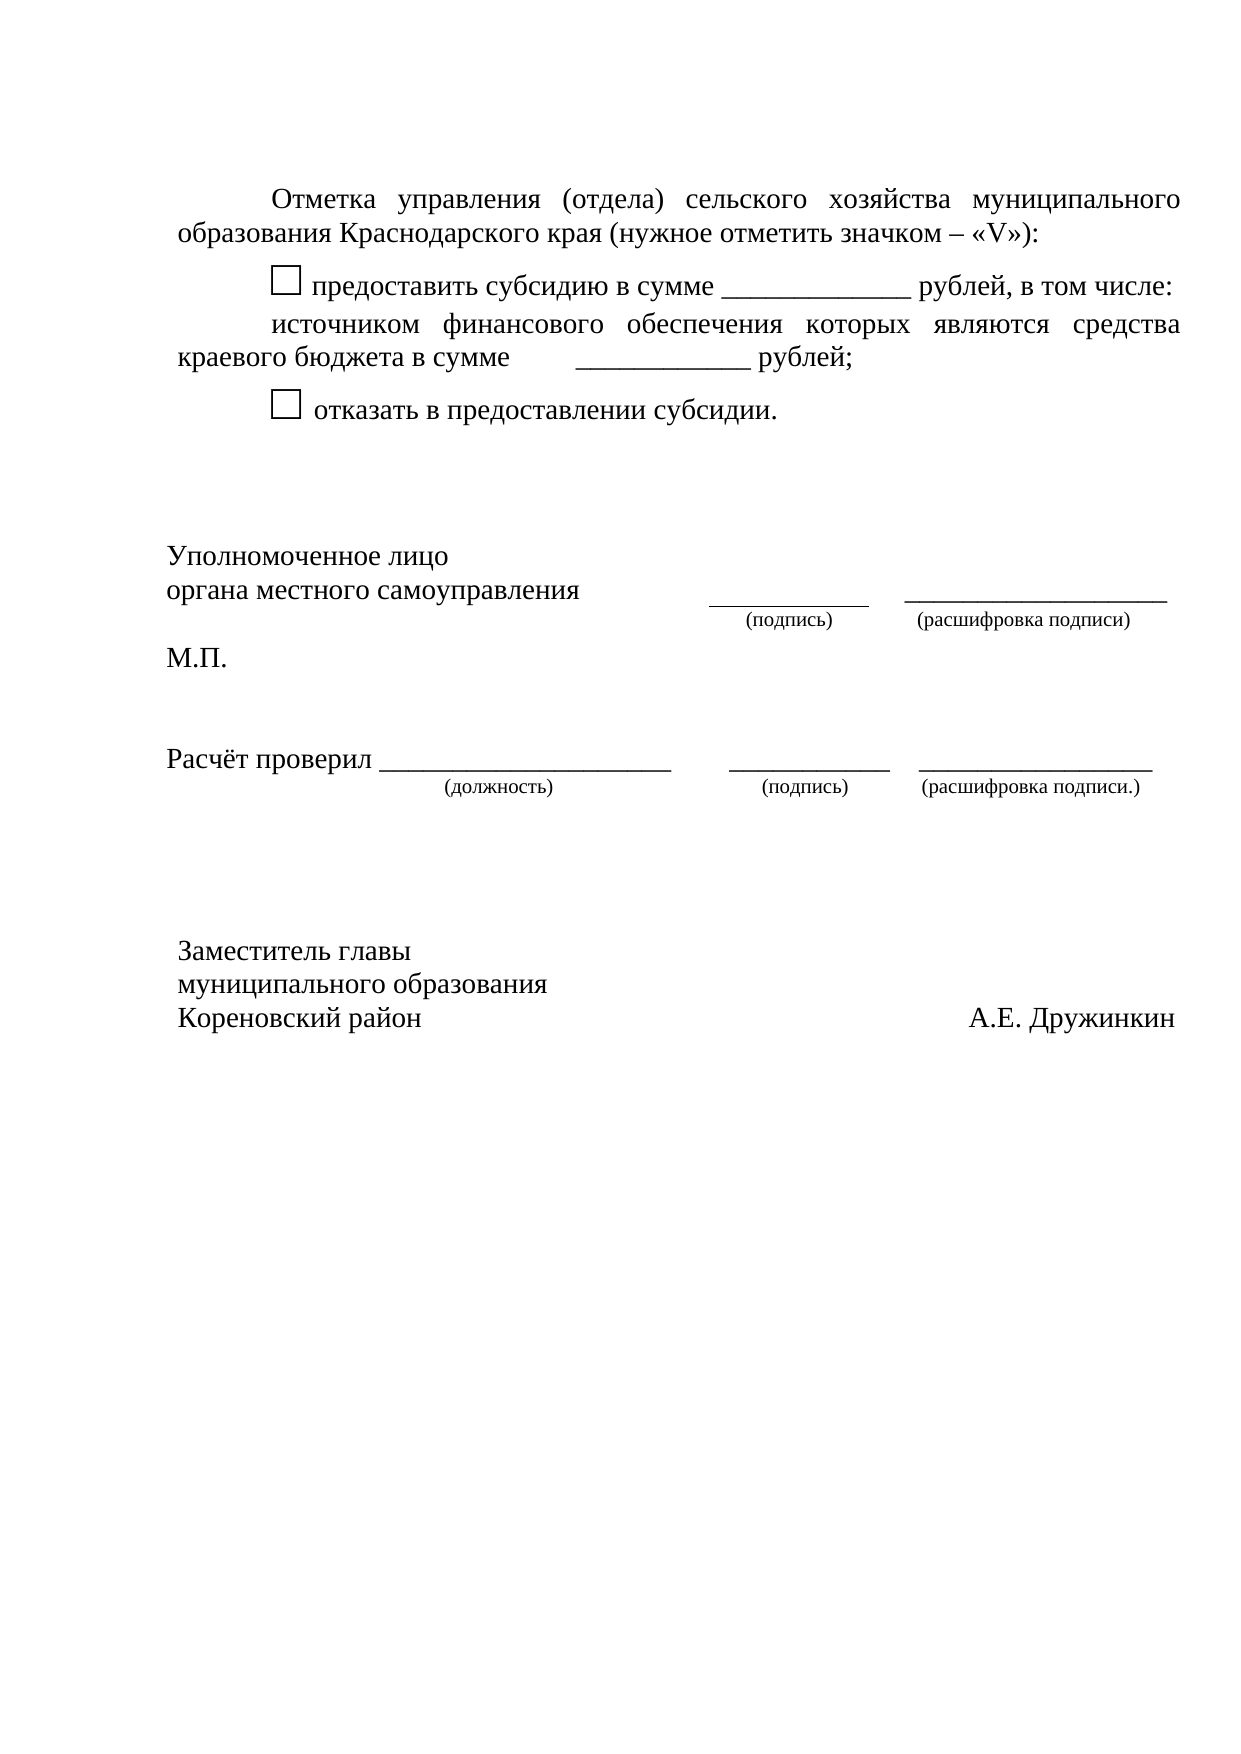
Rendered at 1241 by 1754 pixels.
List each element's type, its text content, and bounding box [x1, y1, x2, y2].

text Заместитель главы [177, 933, 1181, 966]
table_header [1152, 464, 1178, 538]
table_header [155, 464, 719, 538]
table_cell [155, 707, 709, 741]
text □ предоставить субсидию в сумме _____________ рублей, в том числе: [177, 248, 1181, 306]
table_header [719, 464, 875, 538]
table_header [934, 464, 1152, 538]
text Отметка управления (отдела) сельского хозяйства муниципального образования Краснодарского края (нужное отметить значком – «V»): [177, 181, 1181, 248]
text источником финансового обеспечения которых являются средства краевого бюджета в сумме ____________ рублей; [177, 306, 1181, 373]
text Кореновский район А.Е. Дружинкин [177, 1000, 1181, 1033]
table_cell __________________ [869, 539, 1178, 606]
text □ отказать в предоставлении субсидии. [177, 373, 1181, 430]
table_cell (должность) (подпись) (расшифровка подписи.) [155, 774, 1178, 798]
text муниципального образования [177, 966, 1181, 1000]
table_cell Расчёт проверил ____________________ ___________ ________________ [155, 741, 1178, 774]
table_cell М.П. [155, 606, 709, 707]
table_header [875, 464, 934, 538]
table_cell [869, 707, 1178, 741]
table_cell Уполномоченное лицо органа местного самоуправления [155, 539, 709, 606]
table_cell (подпись) [709, 607, 869, 707]
table_cell [709, 707, 869, 741]
table_cell (расшифровка подписи) [869, 606, 1178, 707]
table_cell [709, 539, 869, 606]
